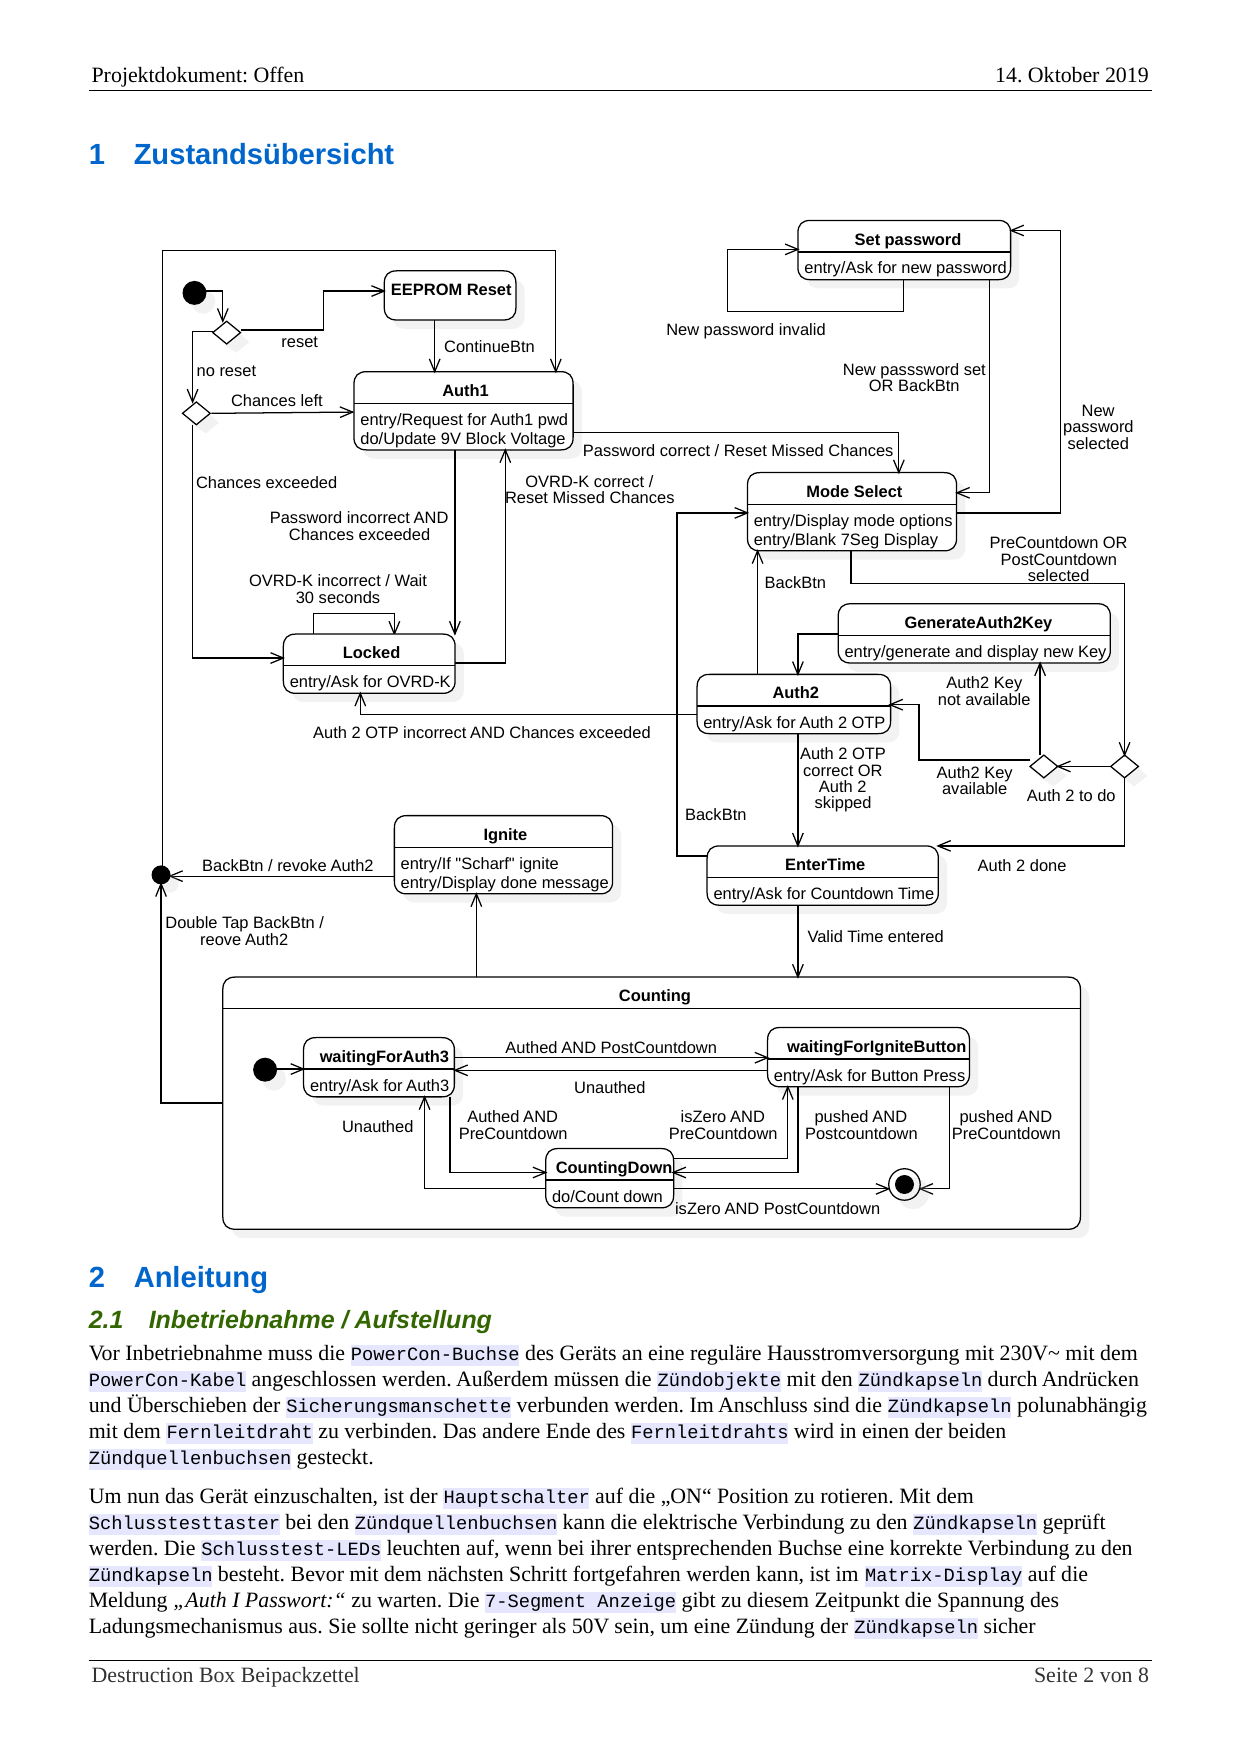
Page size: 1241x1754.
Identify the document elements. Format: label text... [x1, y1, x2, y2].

subtitle Anleitung [88, 1260, 1152, 1294]
text Vor Inbetriebnahme muss die PowerCon-Buchse des Geräts an eine reguläre Hausstromversorgung mit 230V~ mit dem PowerCon-Kabel angeschlossen werden. Außerdem müssen die Zündobjekte mit den Zündkapseln durch Andrücken und Überschieben der Sicherungsmanschette verbunden werden. Im Anschluss sind die Zündkapseln polunabhängig mit dem Fernleitdraht zu verbinden. Das andere Ende des Fernleitdrahts wird in einen der beiden Zündquellenbuchsen gesteckt. [88, 1340, 1152, 1470]
text Um nun das Gerät einzuschalten, ist der Hauptschalter auf die „ON“ Position zu rotieren. Mit dem Schlusstesttaster bei den Zündquellenbuchsen kann die elektrische Verbindung zu den Zündkapseln geprüft werden. Die Schlusstest-LEDs leuchten auf, wenn bei ihrer entsprechenden Buchse eine korrekte Verbindung zu den Zündkapseln besteht. Bevor mit dem nächsten Schritt fortgefahren werden kann, ist im Matrix-Display auf die Meldung „Auth I Passwort:“ zu warten. Die 7-Segment Anzeige gibt zu diesem Zeitpunkt die Spannung des Ladungsmechanismus aus. Sie sollte nicht geringer als 50V sein, um eine Zündung der Zündkapseln sicher [88, 1483, 1152, 1639]
subtitle Inbetriebnahme / Aufstellung [88, 1306, 1152, 1334]
subtitle Zustandsübersicht [88, 137, 1152, 171]
